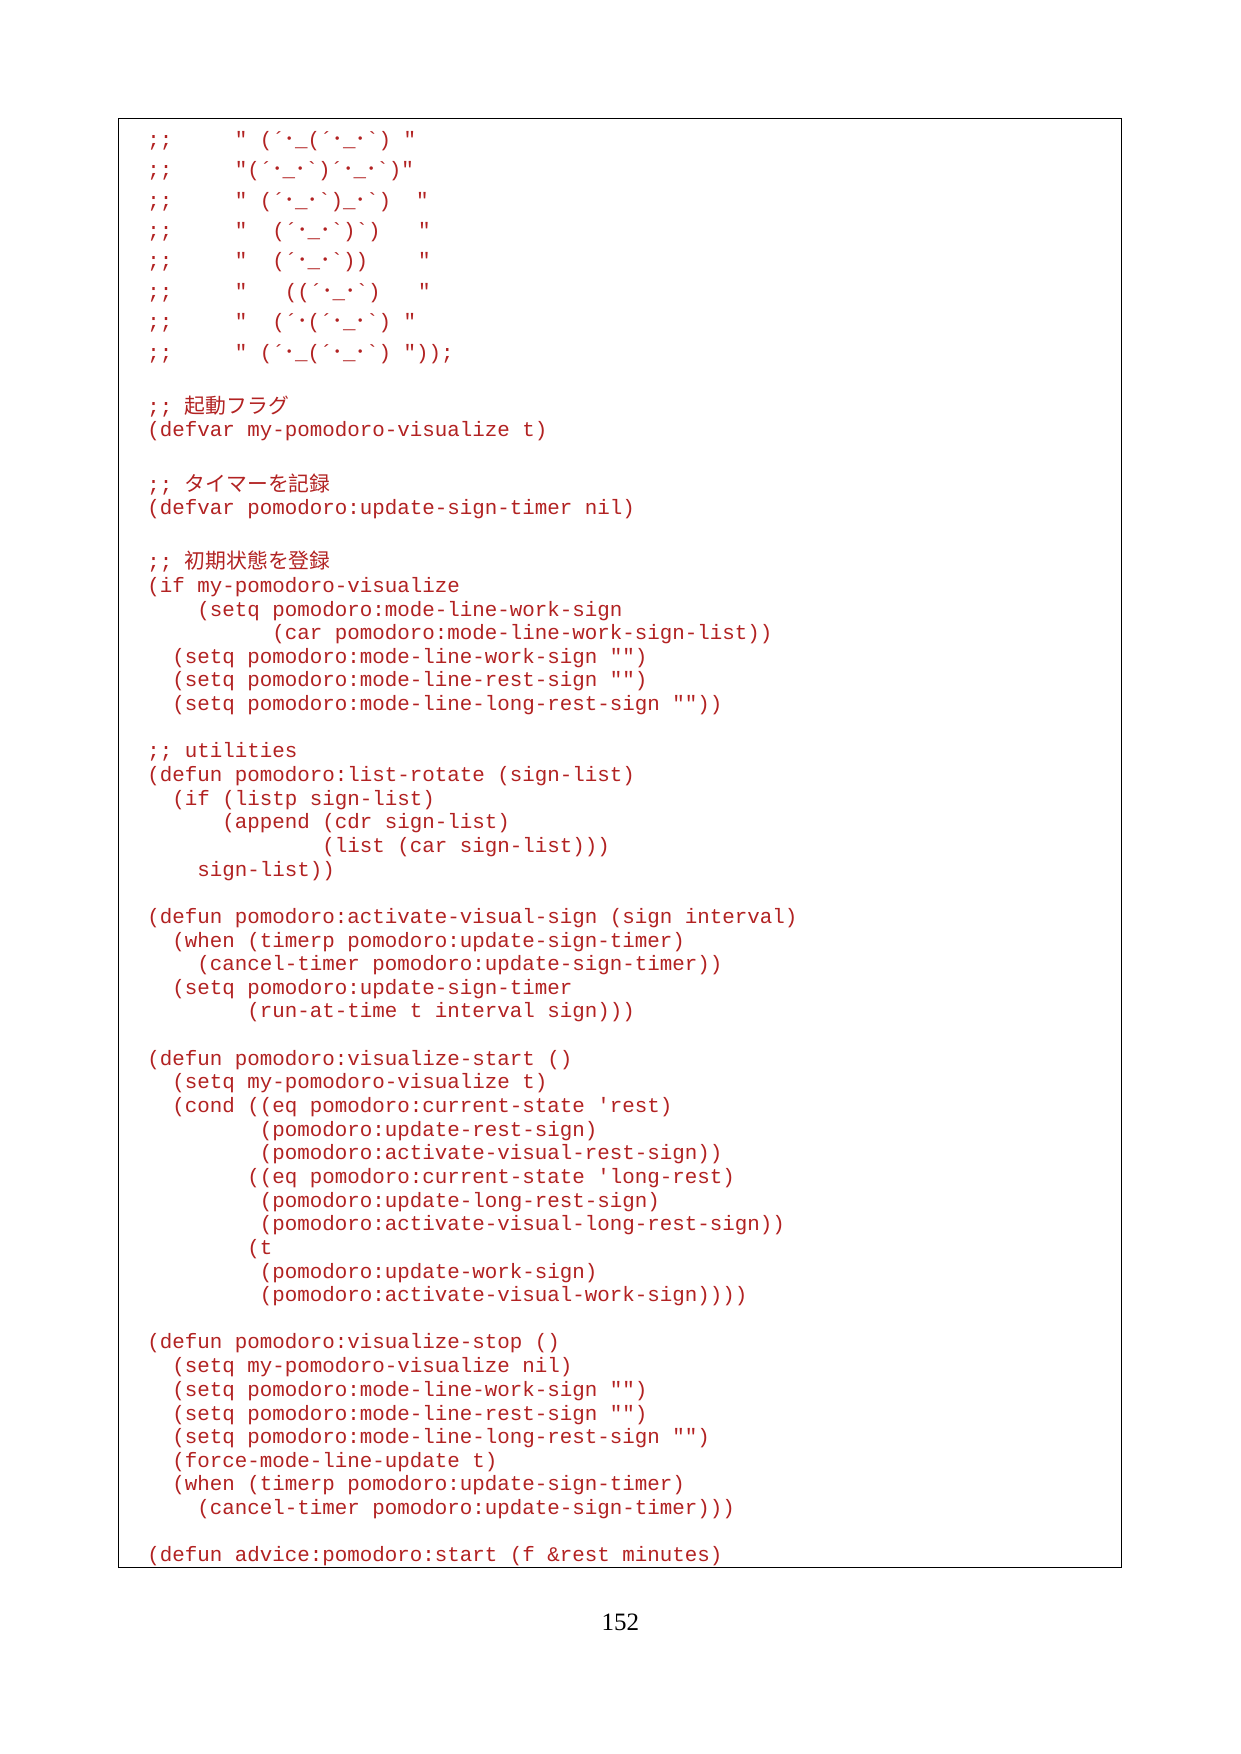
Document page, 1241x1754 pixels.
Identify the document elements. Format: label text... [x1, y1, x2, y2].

text (if my-pomodoro-visualize [119, 571, 1121, 594]
text (pomodoro:update-rest-sign) [119, 1115, 1121, 1138]
text ((eq pomodoro:current-state 'long-rest) [119, 1162, 1121, 1186]
text (when (timerp pomodoro:update-sign-timer) [119, 1469, 1121, 1493]
text ;; " (´･_(´･_･`) ")); [119, 331, 1121, 361]
text (setq pomodoro:mode-line-work-sign "") [119, 1375, 1121, 1398]
text (defun pomodoro:visualize-start () [119, 1044, 1121, 1067]
text (defun pomodoro:activate-visual-sign (sign interval) [119, 902, 1121, 926]
text (cond ((eq pomodoro:current-state 'rest) [119, 1091, 1121, 1115]
text (list (car sign-list))) [119, 831, 1121, 855]
text ;; "(´･_･`)´･_･`)" [119, 148, 1121, 179]
text (force-mode-line-update t) [119, 1446, 1121, 1469]
text (defun advice:pomodoro:start (f &rest minutes) [119, 1540, 1121, 1567]
text (defun pomodoro:list-rotate (sign-list) [119, 760, 1121, 784]
text ;; " (´･(´･_･`) " [119, 301, 1121, 331]
text (defvar pomodoro:update-sign-timer nil) [119, 493, 1121, 517]
text (cancel-timer pomodoro:update-sign-timer)) [119, 949, 1121, 973]
text (setq my-pomodoro-visualize nil) [119, 1351, 1121, 1375]
text (pomodoro:update-work-sign) [119, 1257, 1121, 1280]
text (car pomodoro:mode-line-work-sign-list)) [119, 618, 1121, 642]
text (defvar my-pomodoro-visualize t) [119, 416, 1121, 439]
text ;; タイマーを記録 [119, 463, 1121, 493]
text (setq pomodoro:mode-line-work-sign [119, 594, 1121, 618]
text ;; 初期状態を登録 [119, 541, 1121, 571]
text (setq pomodoro:mode-line-long-rest-sign "")) [119, 689, 1121, 713]
text (setq pomodoro:mode-line-long-rest-sign "") [119, 1422, 1121, 1446]
text (when (timerp pomodoro:update-sign-timer) [119, 926, 1121, 949]
text (t [119, 1233, 1121, 1257]
text ;; " (´･_(´･_･`) " [119, 119, 1121, 148]
text ;; " (´･_･`)`) " [119, 209, 1121, 240]
text (setq pomodoro:mode-line-work-sign "") [119, 642, 1121, 666]
text ;; " (´･_･`)) " [119, 240, 1121, 270]
text (pomodoro:update-long-rest-sign) [119, 1186, 1121, 1209]
text (setq pomodoro:mode-line-rest-sign "") [119, 1398, 1121, 1422]
text (if (listp sign-list) [119, 784, 1121, 807]
text (setq pomodoro:update-sign-timer [119, 973, 1121, 997]
text (run-at-time t interval sign))) [119, 997, 1121, 1020]
text ;; " (´･_･`)_･`) " [119, 179, 1121, 209]
text (pomodoro:activate-visual-work-sign)))) [119, 1280, 1121, 1304]
text (append (cdr sign-list) [119, 807, 1121, 831]
text sign-list)) [119, 855, 1121, 878]
text (defun pomodoro:visualize-stop () [119, 1328, 1121, 1351]
text (cancel-timer pomodoro:update-sign-timer))) [119, 1493, 1121, 1517]
text (setq pomodoro:mode-line-rest-sign "") [119, 666, 1121, 689]
text (pomodoro:activate-visual-long-rest-sign)) [119, 1209, 1121, 1233]
text ;; utilities [119, 736, 1121, 760]
text (pomodoro:activate-visual-rest-sign)) [119, 1138, 1121, 1162]
text ;; 起動フラグ [119, 385, 1121, 416]
text ;; " ((´･_･`) " [119, 270, 1121, 301]
text (setq my-pomodoro-visualize t) [119, 1067, 1121, 1091]
